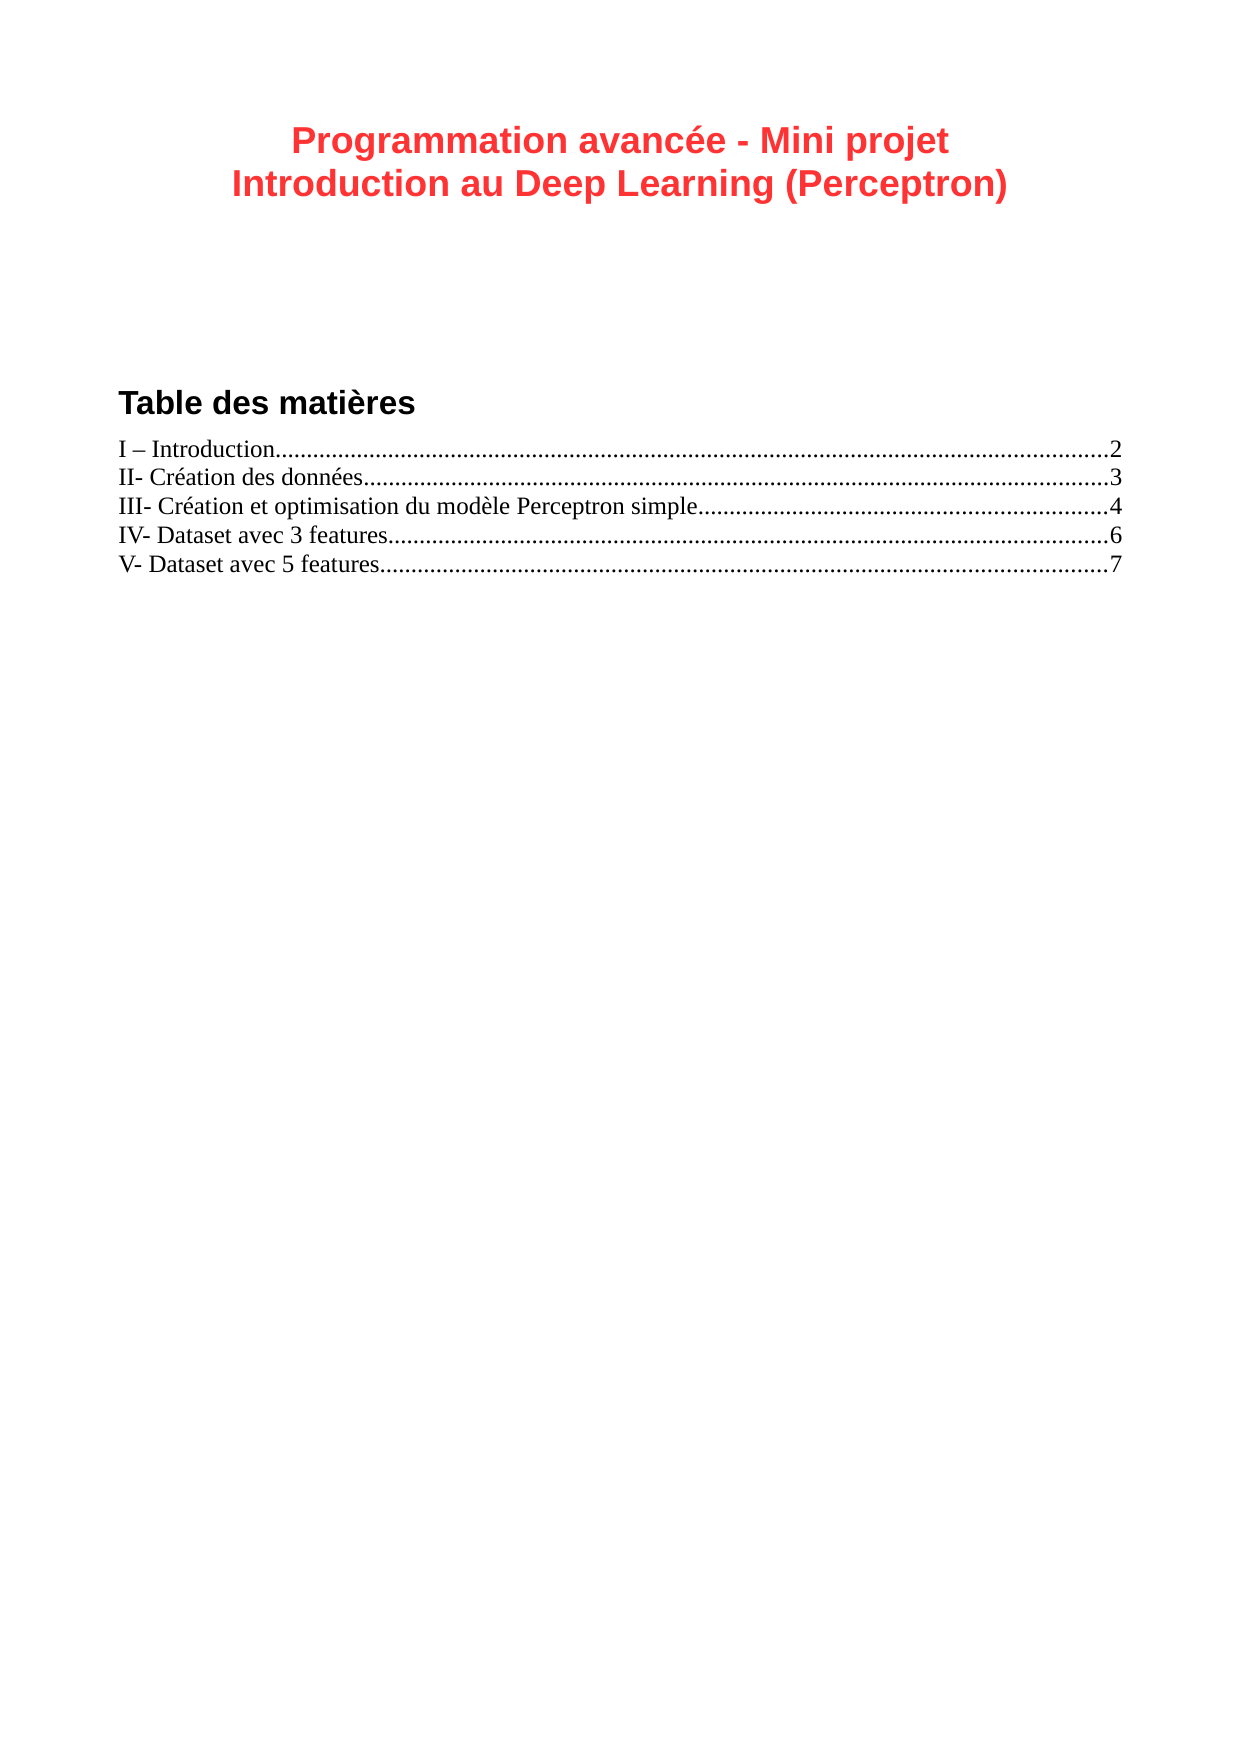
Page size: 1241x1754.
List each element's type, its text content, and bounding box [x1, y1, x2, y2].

text Programmation avancée - Mini projet [118, 118, 1122, 161]
text Introduction au Deep Learning (Perceptron) [118, 161, 1122, 204]
text III- Création et optimisation du modèle Perceptron simple 4 [118, 491, 1122, 520]
text V- Dataset avec 5 features 7 [118, 549, 1122, 577]
text IV- Dataset avec 3 features 6 [118, 520, 1122, 549]
subtitle Table des matières [118, 383, 1122, 421]
text II- Création des données 3 [118, 462, 1122, 491]
text I – Introduction 2 [118, 434, 1122, 462]
